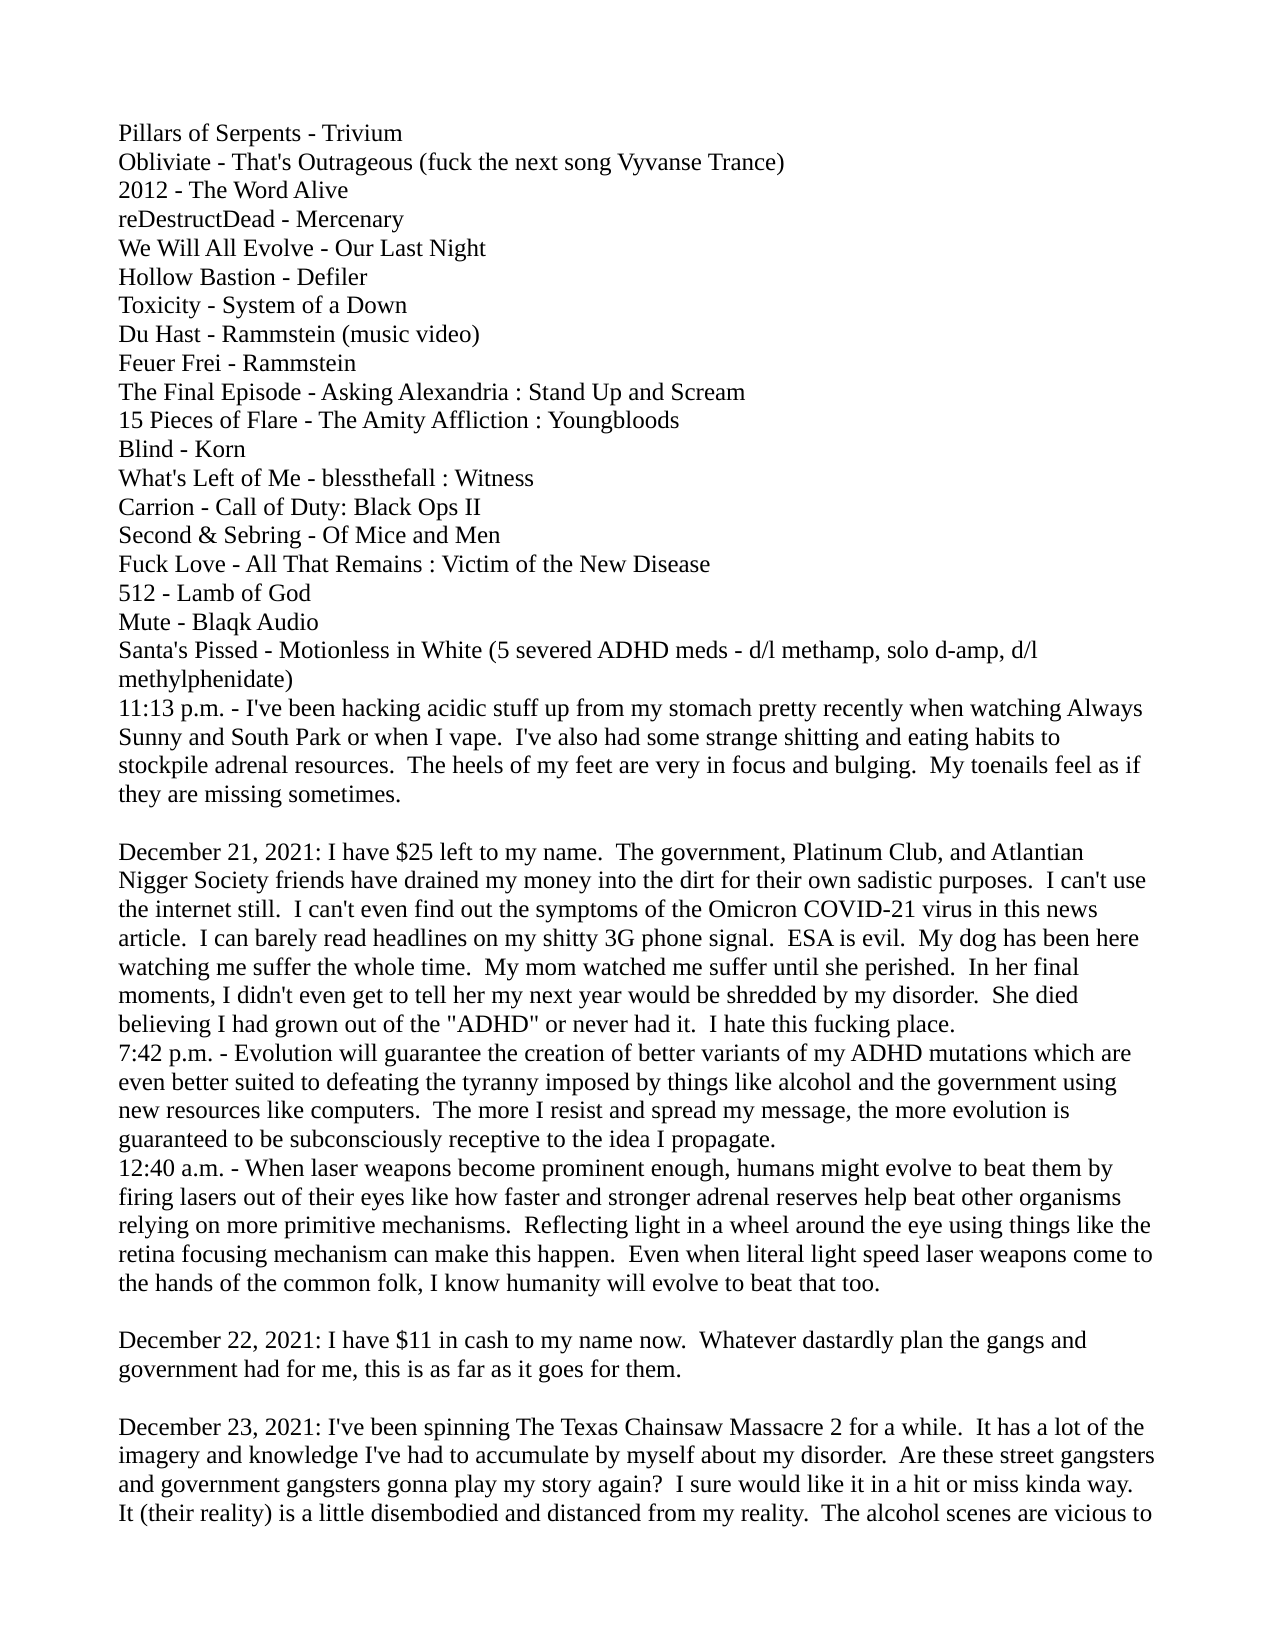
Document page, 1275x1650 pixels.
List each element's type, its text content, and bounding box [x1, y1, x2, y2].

text December 22, 2021: I have $11 in cash to my name now. Whatever dastardly plan the gangs and government had for me, this is as far as it goes for them. [118, 1326, 1157, 1383]
text December 23, 2021: I've been spinning The Texas Chainsaw Massacre 2 for a while. It has a lot of the imagery and knowledge I've had to accumulate by myself about my disorder. Are these street gangsters and government gangsters gonna play my story again? I sure would like it in a hit or miss kinda way. It (their reality) is a little disembodied and distanced from my reality. The alcohol scenes are vicious to [118, 1412, 1157, 1527]
text 2012 - The Word Alive [118, 176, 1157, 204]
text Du Hast - Rammstein (music video) [118, 319, 1157, 348]
text Carrion - Call of Duty: Black Ops II [118, 492, 1157, 521]
text December 21, 2021: I have $25 left to my name. The government, Platinum Club, and Atlantian Nigger Society friends have drained my money into the dirt for their own sadistic purposes. I can't use the internet still. I can't even find out the symptoms of the Omicron COVID-21 virus in this news article. I can barely read headlines on my shitty 3G phone signal. ESA is evil. My dog has been here watching me suffer the whole time. My mom watched me suffer until she perished. In her final moments, I didn't even get to tell her my next year would be shredded by my disorder. She died believing I had grown out of the "ADHD" or never had it. I hate this fucking place. [118, 837, 1157, 1038]
text reDestructDead - Mercenary [118, 204, 1157, 233]
text 15 Pieces of Flare - The Amity Affliction : Youngbloods [118, 406, 1157, 434]
text Second & Sebring - Of Mice and Men [118, 521, 1157, 549]
text Mute - Blaqk Audio [118, 607, 1157, 636]
text Santa's Pissed - Motionless in White (5 severed ADHD meds - d/l methamp, solo d-amp, d/l methylphenidate) [118, 636, 1157, 693]
text We Will All Evolve - Our Last Night [118, 233, 1157, 262]
text What's Left of Me - blessthefall : Witness [118, 463, 1157, 492]
text 7:42 p.m. - Evolution will guarantee the creation of better variants of my ADHD mutations which are even better suited to defeating the tyranny imposed by things like alcohol and the government using new resources like computers. The more I resist and spread my message, the more evolution is guaranteed to be subconsciously receptive to the idea I propagate. [118, 1038, 1157, 1153]
text Toxicity - System of a Down [118, 291, 1157, 319]
text Feuer Frei - Rammstein [118, 348, 1157, 377]
text Hollow Bastion - Defiler [118, 262, 1157, 291]
text 512 - Lamb of God [118, 578, 1157, 607]
text Obliviate - That's Outrageous (fuck the next song Vyvanse Trance) [118, 147, 1157, 176]
text 11:13 p.m. - I've been hacking acidic stuff up from my stomach pretty recently when watching Always Sunny and South Park or when I vape. I've also had some strange shitting and eating habits to stockpile adrenal resources. The heels of my feet are very in focus and bulging. My toenails feel as if they are missing sometimes. [118, 693, 1157, 808]
text Blind - Korn [118, 434, 1157, 463]
text Pillars of Serpents - Trivium [118, 118, 1157, 147]
text Fuck Love - All That Remains : Victim of the New Disease [118, 549, 1157, 578]
text 12:40 a.m. - When laser weapons become prominent enough, humans might evolve to beat them by firing lasers out of their eyes like how faster and stronger adrenal reserves help beat other organisms relying on more primitive mechanisms. Reflecting light in a wheel around the eye using things like the retina focusing mechanism can make this happen. Even when literal light speed laser weapons come to the hands of the common folk, I know humanity will evolve to beat that too. [118, 1153, 1157, 1297]
text The Final Episode - Asking Alexandria : Stand Up and Scream [118, 377, 1157, 406]
